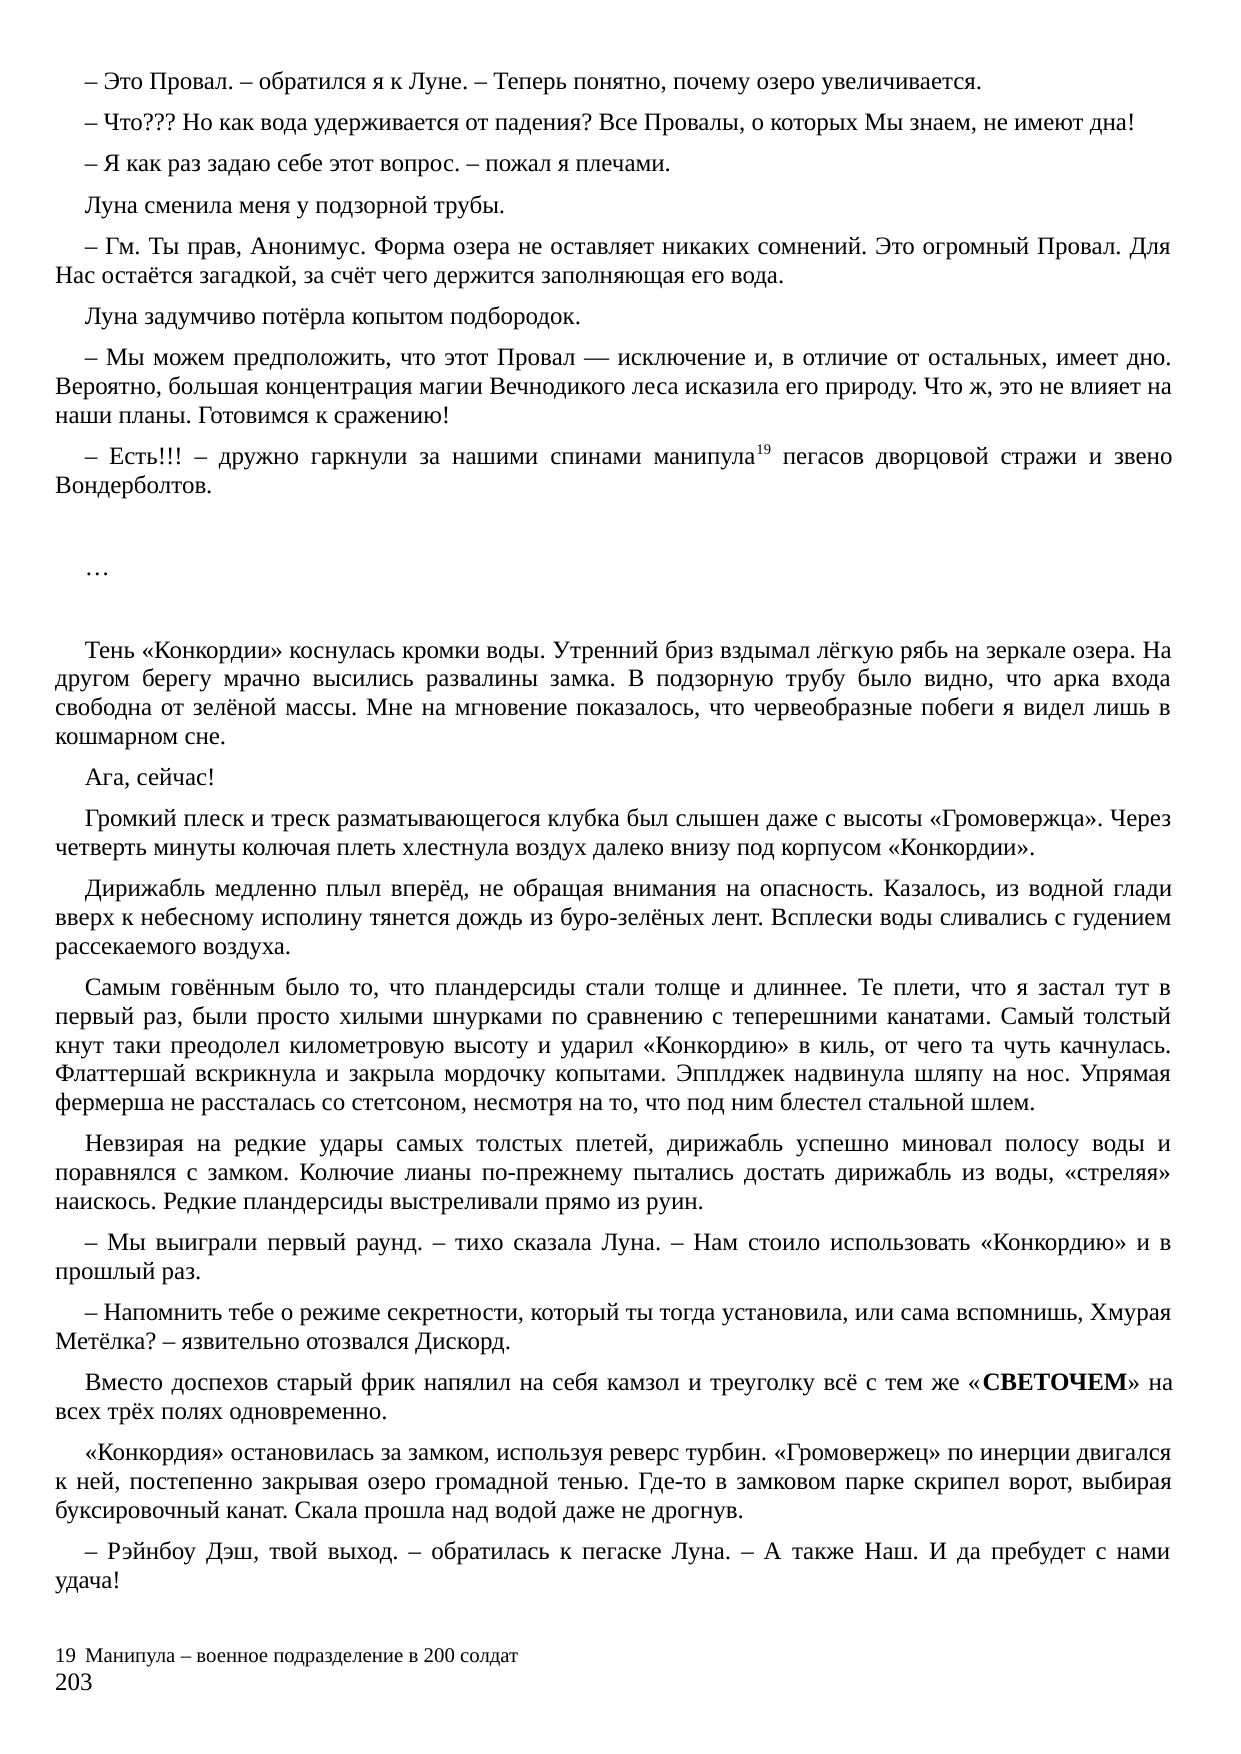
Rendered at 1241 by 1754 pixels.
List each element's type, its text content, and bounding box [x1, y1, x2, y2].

text – Гм. Ты прав, Анонимус. Форма озера не оставляет никаких сомнений. Это огромный Провал. Для Нас остаётся загадкой, за счёт чего держится заполняющая его вода. [55, 231, 1173, 288]
text Громкий плеск и треск разматывающегося клубка был слышен даже с высоты «Громовержца». Через четверть минуты колючая плеть хлестнула воздух далеко внизу под корпусом «Конкордии». [55, 803, 1173, 861]
text Вместо доспехов старый фрик напялил на себя камзол и треуголку всё с тем же «СВЕТОЧЕМ» на всех трёх полях одновременно. [55, 1367, 1173, 1425]
text «Конкордия» остановилась за замком, используя реверс турбин. «Громовержец» по инерции двигался к ней, постепенно закрывая озеро громадной тенью. Где-то в замковом парке скрипел ворот, выбирая буксировочный канат. Скала прошла над водой даже не дрогнув. [55, 1437, 1173, 1523]
text Невзирая на редкие удары самых толстых плетей, дирижабль успешно миновал полосу воды и поравнялся с замком. Колючие лианы по-прежнему пытались достать дирижабль из воды, «стреляя» наискось. Редкие пландерсиды выстреливали прямо из руин. [55, 1128, 1173, 1215]
text Луна задумчиво потёрла копытом подбородок. [55, 301, 1173, 330]
text Ага, сейчас! [55, 762, 1173, 791]
text – Я как раз задаю себе этот вопрос. – пожал я плечами. [55, 148, 1173, 177]
text Луна сменила меня у подзорной трубы. [55, 190, 1173, 218]
text Манипула – военное подразделение в 200 солдат [55, 1642, 1173, 1667]
text Дирижабль медленно плыл вперёд, не обращая внимания на опасность. Казалось, из водной глади вверх к небесному исполину тянется дождь из буро-зелёных лент. Всплески воды сливались с гудением рассекаемого воздуха. [55, 873, 1173, 960]
text … [55, 552, 1173, 581]
text – Мы выиграли первый раунд. – тихо сказала Луна. – Нам стоило использовать «Конкордию» и в прошлый раз. [55, 1227, 1173, 1285]
text – Мы можем предположить, что этот Провал — исключение и, в отличие от остальных, имеет дно. Вероятно, большая концентрация магии Вечнодикого леса исказила его природу. Что ж, это не влияет на наши планы. Готовимся к сражению! [55, 342, 1173, 428]
text – Это Провал. – обратился я к Луне. – Теперь понятно, почему озеро увеличивается. [55, 66, 1173, 95]
text – Что??? Но как вода удерживается от падения? Все Провалы, о которых Мы знаем, не имеют дна! [55, 107, 1173, 136]
text Тень «Конкордии» коснулась кромки воды. Утренний бриз вздымал лёгкую рябь на зеркале озера. На другом берегу мрачно высились развалины замка. В подзорную трубу было видно, что арка входа свободна от зелёной массы. Мне на мгновение показалось, что червеобразные побеги я видел лишь в кошмарном сне. [55, 635, 1173, 750]
text – Напомнить тебе о режиме секретности, который ты тогда установила, или сама вспомнишь, Хмурая Метёлка? – язвительно отозвался Дискорд. [55, 1297, 1173, 1355]
text – Рэйнбоу Дэш, твой выход. – обратилась к пегаске Луна. – А также Наш. И да пребудет с нами удача! [55, 1536, 1173, 1593]
text Самым говённым было то, что пландерсиды стали толще и длиннее. Те плети, что я застал тут в первый раз, были просто хилыми шнурками по сравнению с теперешними канатами. Самый толстый кнут таки преодолел километровую высоту и ударил «Конкордию» в киль, от чего та чуть качнулась. Флаттершай вскрикнула и закрыла мордочку копытами. Эпплджек надвинула шляпу на нос. Упрямая фермерша не рассталась со стетсоном, несмотря на то, что под ним блестел стальной шлем. [55, 972, 1173, 1116]
text – Есть!!! – дружно гаркнули за нашими спинами манипула пегасов дворцовой стражи и звено Вондерболтов. [55, 441, 1173, 498]
